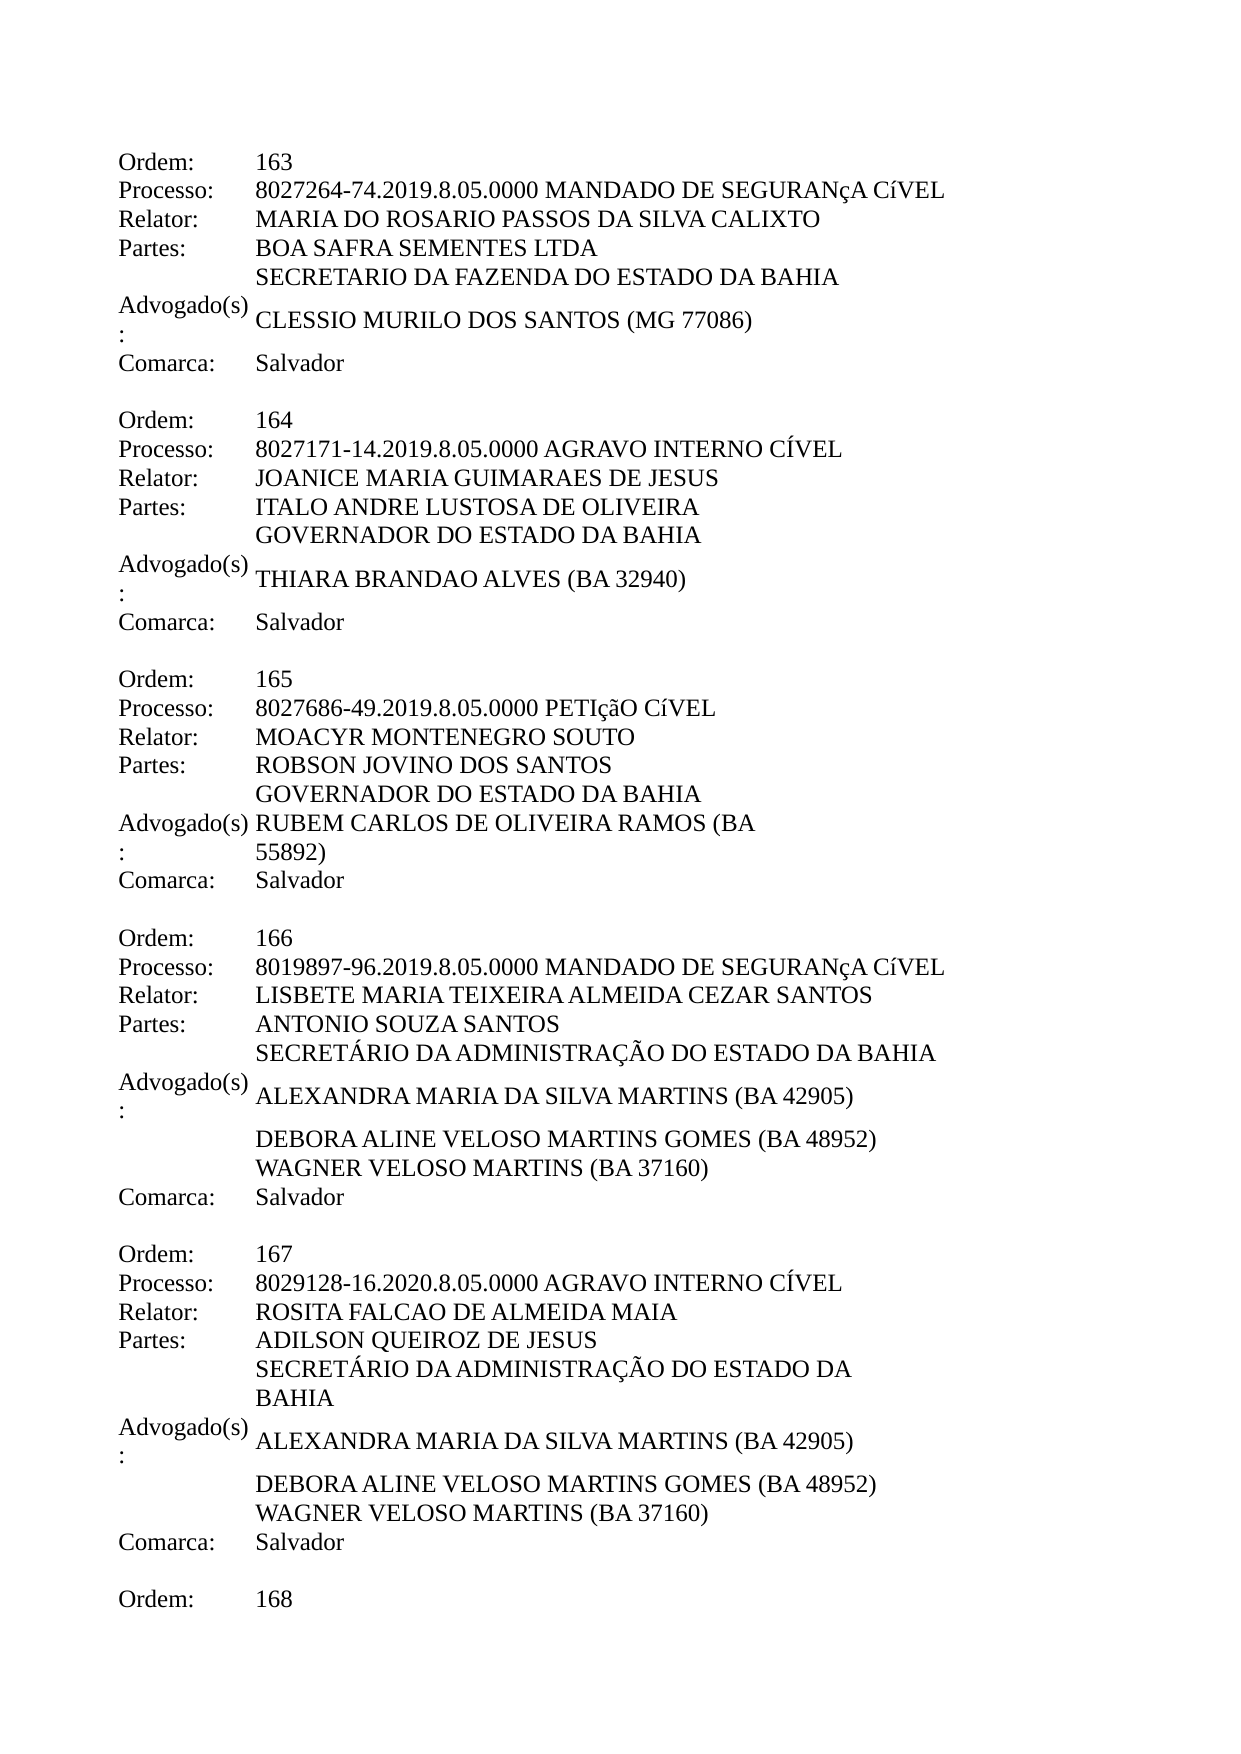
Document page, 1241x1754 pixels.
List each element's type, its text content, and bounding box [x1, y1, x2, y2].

table_cell Comarca: [118, 607, 255, 636]
table_cell ALEXANDRA MARIA DA SILVA MARTINS (BA 42905) [255, 1412, 936, 1469]
table_cell SECRETÁRIO DA ADMINISTRAÇÃO DO ESTADO DA BAHIA [255, 1354, 936, 1412]
table_cell ROSITA FALCAO DE ALMEIDA MAIA [255, 1297, 936, 1326]
table_cell Salvador [255, 866, 829, 894]
table_cell Comarca: [118, 1527, 255, 1556]
table_cell WAGNER VELOSO MARTINS (BA 37160) [255, 1153, 946, 1182]
table_cell Partes: [118, 1326, 255, 1354]
table_cell Processo: [118, 176, 255, 204]
table_cell Advogado(s): [118, 549, 255, 607]
table_cell BOA SAFRA SEMENTES LTDA [255, 233, 946, 262]
table_cell ROBSON JOVINO DOS SANTOS [255, 751, 829, 779]
table_cell GOVERNADOR DO ESTADO DA BAHIA [255, 521, 845, 549]
table_cell Comarca: [118, 866, 255, 894]
table_cell [118, 1124, 255, 1153]
table_cell Partes: [118, 1009, 255, 1038]
table_header 166 [255, 923, 946, 952]
table_cell THIARA BRANDAO ALVES (BA 32940) [255, 549, 845, 607]
table_cell WAGNER VELOSO MARTINS (BA 37160) [255, 1498, 936, 1527]
table_cell Advogado(s): [118, 1067, 255, 1124]
table_cell Relator: [118, 463, 255, 492]
table_cell GOVERNADOR DO ESTADO DA BAHIA [255, 779, 829, 808]
table_cell [118, 1354, 255, 1412]
table_cell 8027264-74.2019.8.05.0000 MANDADO DE SEGURANçA CíVEL [255, 176, 946, 204]
table_cell Processo: [118, 434, 255, 463]
table_cell 8019897-96.2019.8.05.0000 MANDADO DE SEGURANçA CíVEL [255, 952, 946, 981]
table_cell Salvador [255, 607, 845, 636]
table_cell Comarca: [118, 1182, 255, 1211]
table_cell ITALO ANDRE LUSTOSA DE OLIVEIRA [255, 492, 845, 521]
table_cell MARIA DO ROSARIO PASSOS DA SILVA CALIXTO [255, 204, 946, 233]
table_cell RUBEM CARLOS DE OLIVEIRA RAMOS (BA 55892) [255, 808, 829, 866]
table_cell [118, 779, 255, 808]
table_cell 8027686-49.2019.8.05.0000 PETIçãO CíVEL [255, 693, 829, 722]
table_header Ordem: [118, 664, 255, 693]
table_cell [118, 521, 255, 549]
table_header 163 [255, 147, 946, 176]
table_cell ANTONIO SOUZA SANTOS [255, 1009, 946, 1038]
table_cell [118, 1038, 255, 1067]
table_header Ordem: [118, 147, 255, 176]
table_cell Relator: [118, 204, 255, 233]
table_cell ADILSON QUEIROZ DE JESUS [255, 1326, 936, 1354]
table_cell Processo: [118, 693, 255, 722]
table_cell Processo: [118, 1268, 255, 1297]
table_cell [118, 1153, 255, 1182]
table_cell Comarca: [118, 348, 255, 377]
table_header 164 [255, 406, 845, 434]
table_cell [118, 1498, 255, 1527]
table_header Ordem: [118, 1239, 255, 1268]
table_cell Advogado(s): [118, 1412, 255, 1469]
table_cell CLESSIO MURILO DOS SANTOS (MG 77086) [255, 291, 946, 348]
table_cell SECRETÁRIO DA ADMINISTRAÇÃO DO ESTADO DA BAHIA [255, 1038, 946, 1067]
table_cell 8027171-14.2019.8.05.0000 AGRAVO INTERNO CÍVEL [255, 434, 845, 463]
table_cell Relator: [118, 1297, 255, 1326]
table_header Ordem: [118, 1584, 255, 1613]
table_cell LISBETE MARIA TEIXEIRA ALMEIDA CEZAR SANTOS [255, 981, 946, 1009]
table_cell Salvador [255, 1182, 946, 1211]
table_header 165 [255, 664, 829, 693]
table_cell Salvador [255, 348, 946, 377]
table_cell Relator: [118, 981, 255, 1009]
table_cell Processo: [118, 952, 255, 981]
table_cell Relator: [118, 722, 255, 751]
table_cell MOACYR MONTENEGRO SOUTO [255, 722, 829, 751]
table_cell Partes: [118, 751, 255, 779]
table_cell Partes: [118, 233, 255, 262]
table_cell ALEXANDRA MARIA DA SILVA MARTINS (BA 42905) [255, 1067, 946, 1124]
table_cell [118, 262, 255, 291]
table_cell DEBORA ALINE VELOSO MARTINS GOMES (BA 48952) [255, 1469, 936, 1498]
table_header 168 [255, 1584, 946, 1613]
table_cell DEBORA ALINE VELOSO MARTINS GOMES (BA 48952) [255, 1124, 946, 1153]
table_cell SECRETARIO DA FAZENDA DO ESTADO DA BAHIA [255, 262, 946, 291]
table_header Ordem: [118, 406, 255, 434]
table_cell Salvador [255, 1527, 936, 1556]
table_cell JOANICE MARIA GUIMARAES DE JESUS [255, 463, 845, 492]
table_header 167 [255, 1239, 936, 1268]
table_cell 8029128-16.2020.8.05.0000 AGRAVO INTERNO CÍVEL [255, 1268, 936, 1297]
table_cell Partes: [118, 492, 255, 521]
table_cell Advogado(s): [118, 808, 255, 866]
table_header Ordem: [118, 923, 255, 952]
table_cell Advogado(s): [118, 291, 255, 348]
table_cell [118, 1469, 255, 1498]
